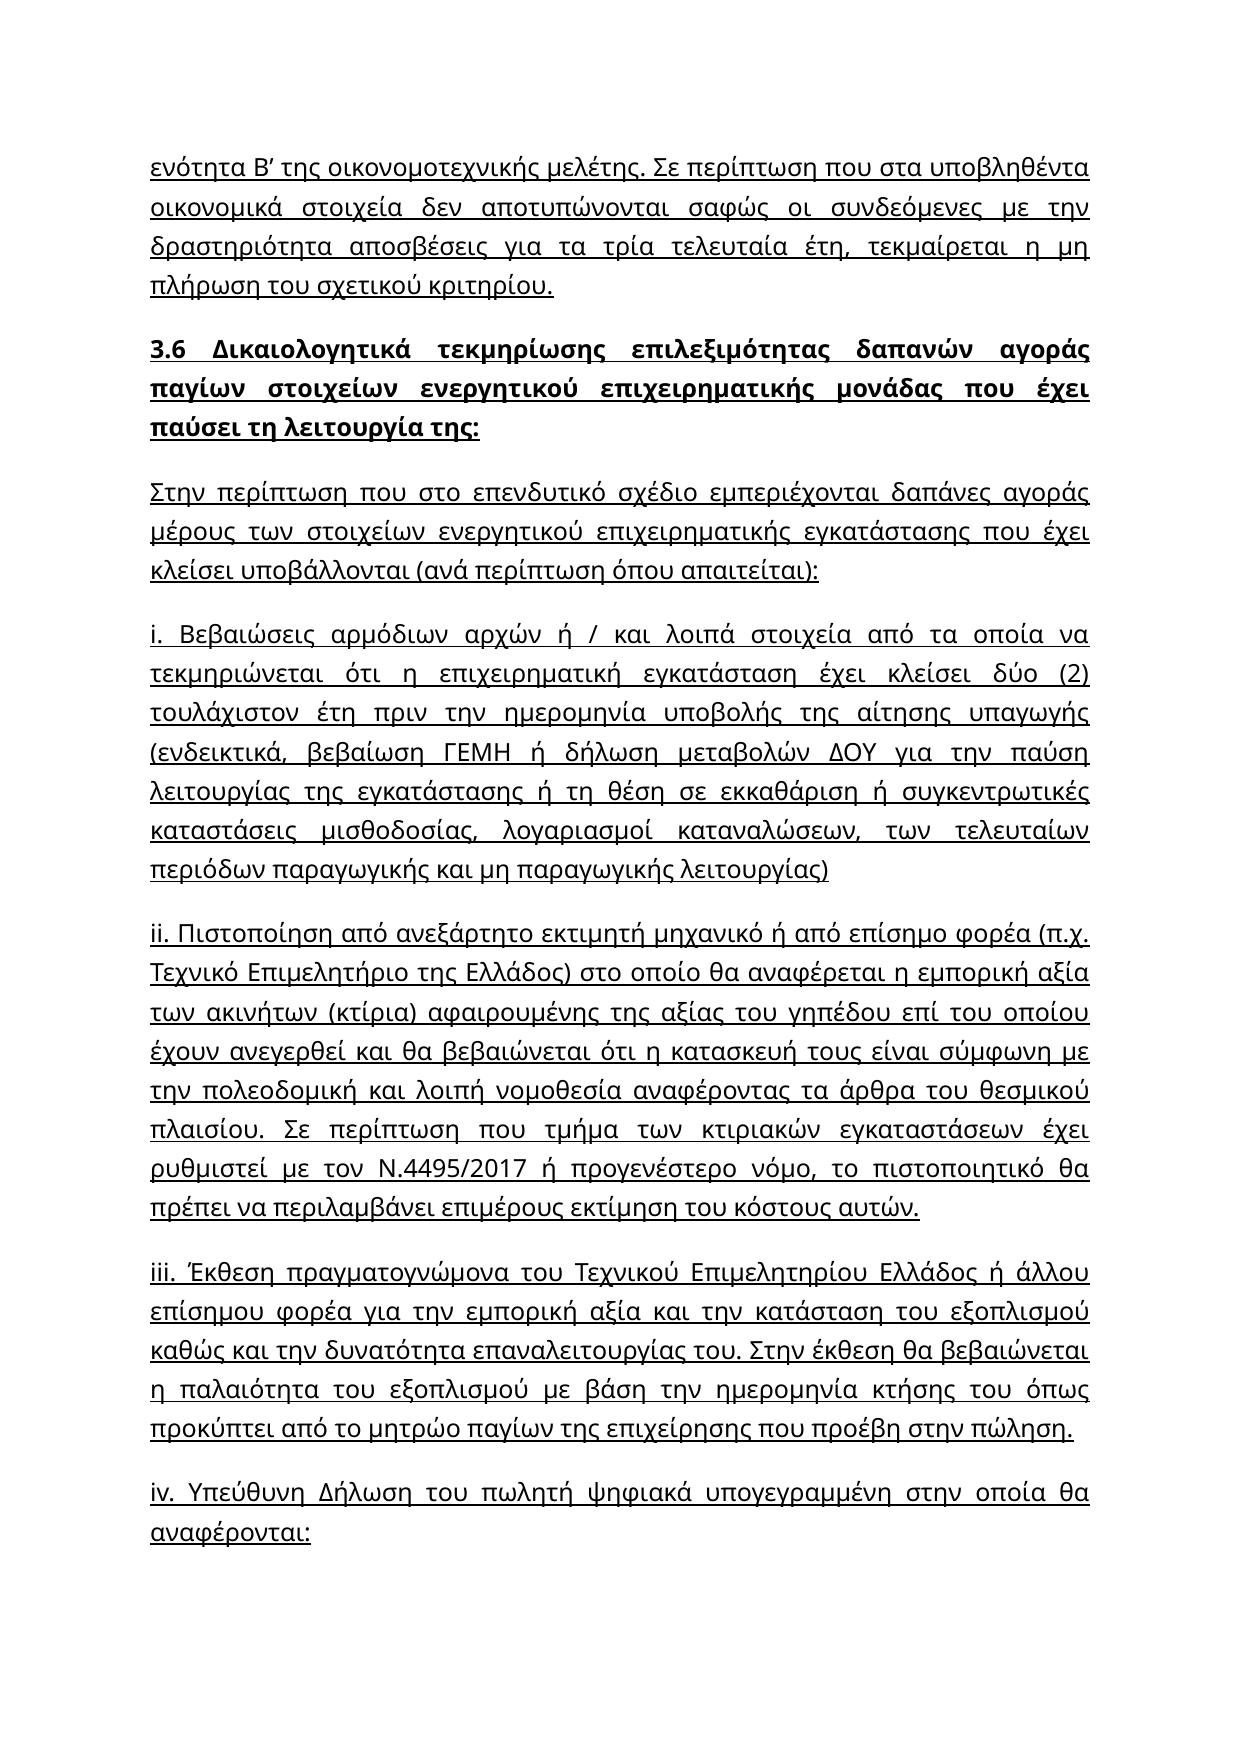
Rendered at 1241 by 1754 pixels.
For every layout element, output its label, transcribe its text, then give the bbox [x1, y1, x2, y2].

text δραστηριότητα αποσβέσεις για τα τρία τελευταία έτη, τεκμαίρεται η μη [150, 220, 1090, 257]
text Τεχνικό Επιμελητήριο της Ελλάδος) στο οποίο θα αναφέρεται η εμπορική αξία [150, 947, 1090, 984]
text i. Βεβαιώσεις αρμόδιων αρχών ή / και λοιπά στοιχεία από τα οποία να [150, 617, 1090, 646]
text πλαισίου. Σε περίπτωση που τμήμα των κτιριακών εγκαταστάσεων έχει [150, 1103, 1090, 1141]
text τουλάχιστον έτη πριν την ημερομηνία υποβολής της αίτησης υπαγωγής [150, 687, 1090, 724]
text η παλαιότητα του εξοπλισμού με βάση την ημερομηνία κτήσης του όπως [150, 1363, 1090, 1401]
text ρυθμιστεί με τον Ν.4495/2017 ή προγενέστερο νόμο, το πιστοποιητικό θα [150, 1142, 1090, 1180]
text κλείσει υποβάλλονται (ανά περίπτωση όπου απαιτείται): [150, 544, 1090, 587]
text περιόδων παραγωγικής και μη παραγωγικής λειτουργίας) [150, 843, 1090, 886]
text μέρους των στοιχείων ενεργητικού επιχειρηματικής εγκατάστασης που έχει [150, 505, 1090, 542]
text ii. Πιστοποίηση από ανεξάρτητο εκτιμητή μηχανικό ή από επίσημο φορέα (π.χ. [150, 916, 1090, 945]
text iii. Έκθεση πραγματογνώμονα του Τεχνικού Επιμελητηρίου Ελλάδος ή άλλου [150, 1254, 1090, 1283]
text παύσει τη λειτουργία της: [150, 402, 1090, 444]
text οικονομικά στοιχεία δεν αποτυπώνονται σαφώς οι συνδεόμενες με την [150, 181, 1090, 218]
text παγίων στοιχείων ενεργητικού επιχειρηματικής μονάδας που έχει [150, 362, 1090, 400]
text καταστάσεις μισθοδοσίας, λογαριασμοί καταναλώσεων, των τελευταίων [150, 804, 1090, 841]
text καθώς και την δυνατότητα επαναλειτουργίας του. Στην έκθεση θα βεβαιώνεται [150, 1324, 1090, 1361]
text έχουν ανεγερθεί και θα βεβαιώνεται ότι η κατασκευή τους είναι σύμφωνη με [150, 1025, 1090, 1062]
text ενότητα Β’ της οικονομοτεχνικής μελέτης. Σε περίπτωση που στα υποβληθέντα [150, 150, 1090, 179]
text προκύπτει από το μητρώο παγίων της επιχείρησης που προέβη στην πώληση. [150, 1402, 1090, 1445]
text Στην περίπτωση που στο επενδυτικό σχέδιο εμπεριέχονται δαπάνες αγοράς [150, 474, 1090, 503]
text των ακινήτων (κτίρια) αφαιρουμένης της αξίας του γηπέδου επί του οποίου [150, 986, 1090, 1023]
text iv. Υπεύθυνη Δήλωση του πωλητή ψηφιακά υπογεγραμμένη στην οποία θα [150, 1475, 1090, 1504]
text (ενδεικτικά, βεβαίωση ΓΕΜΗ ή δήλωση μεταβολών ΔΟΥ για την παύση [150, 726, 1090, 763]
text την πολεοδομική και λοιπή νομοθεσία αναφέροντας τα άρθρα του θεσμικού [150, 1064, 1090, 1101]
text λειτουργίας της εγκατάστασης ή τη θέση σε εκκαθάριση ή συγκεντρωτικές [150, 765, 1090, 802]
text επίσημου φορέα για την εμπορική αξία και την κατάσταση του εξοπλισμού [150, 1285, 1090, 1322]
text 3.6 Δικαιολογητικά τεκμηρίωσης επιλεξιμότητας δαπανών αγοράς [150, 332, 1090, 361]
text πλήρωση του σχετικού κριτηρίου. [150, 259, 1090, 302]
text τεκμηριώνεται ότι η επιχειρηματική εγκατάσταση έχει κλείσει δύο (2) [150, 647, 1090, 685]
text αναφέρονται: [150, 1506, 1090, 1548]
text πρέπει να περιλαμβάνει επιμέρους εκτίμηση του κόστους αυτών. [150, 1182, 1090, 1224]
